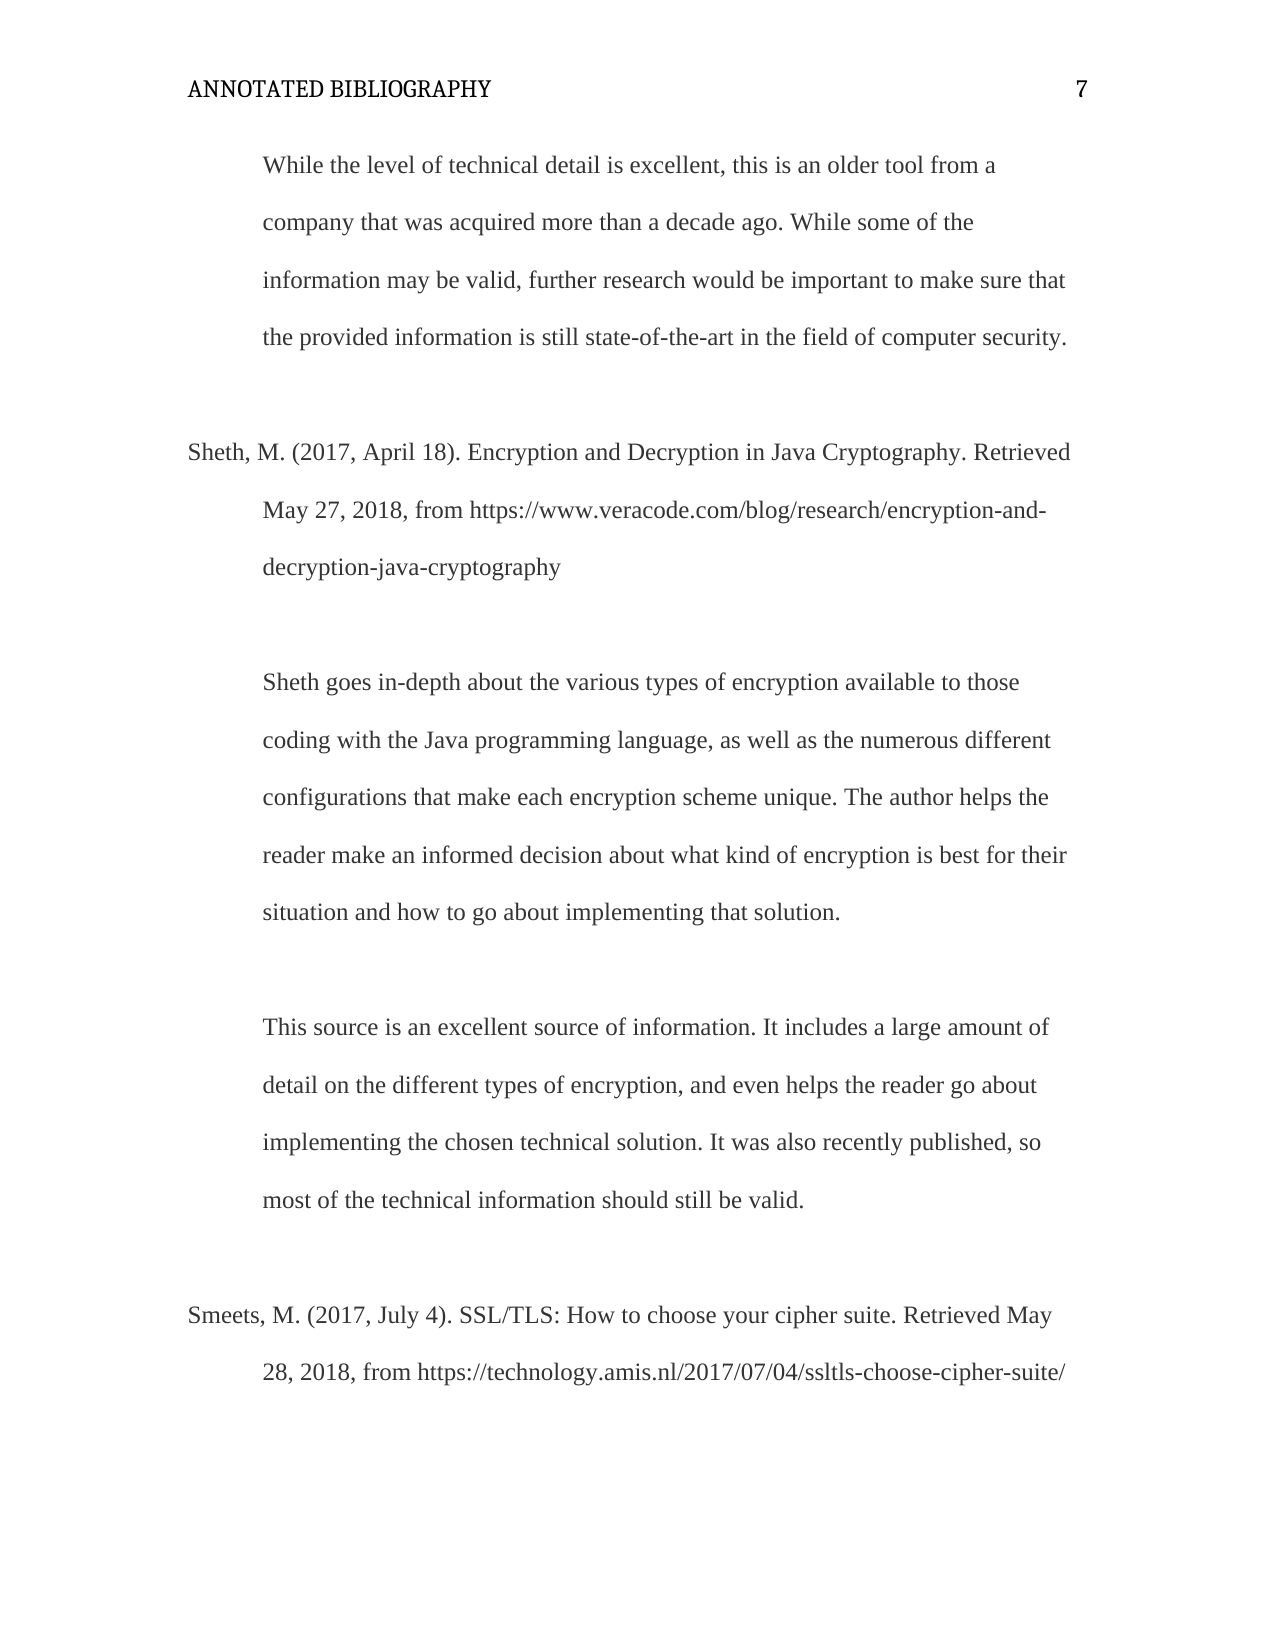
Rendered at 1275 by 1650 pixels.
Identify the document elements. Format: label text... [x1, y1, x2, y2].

text While the level of technical detail is excellent, this is an older tool from a company that was acquired more than a decade ago. While some of the information may be valid, further research would be important to make sure that the provided information is still state-of-the-art in the field of computer security. [187, 150, 1087, 351]
text Sheth, M. (2017, April 18). Encryption and Decryption in Java Cryptography. Retrieved May 27, 2018, from https://www.veracode.com/blog/research/encryption-and-decryption-java-cryptography [187, 437, 1087, 581]
text This source is an excellent source of information. It includes a large amount of detail on the different types of encryption, and even helps the reader go about implementing the chosen technical solution. It was also recently published, so most of the technical information should still be valid. [187, 1012, 1087, 1214]
text Smeets, M. (2017, July 4). SSL/TLS: How to choose your cipher suite. Retrieved May 28, 2018, from https://technology.amis.nl/2017/07/04/ssltls-choose-cipher-suite/ [187, 1300, 1087, 1386]
text Sheth goes in-depth about the various types of encryption available to those coding with the Java programming language, as well as the numerous different configurations that make each encryption scheme unique. The author helps the reader make an informed decision about what kind of encryption is best for their situation and how to go about implementing that solution. [187, 667, 1087, 926]
